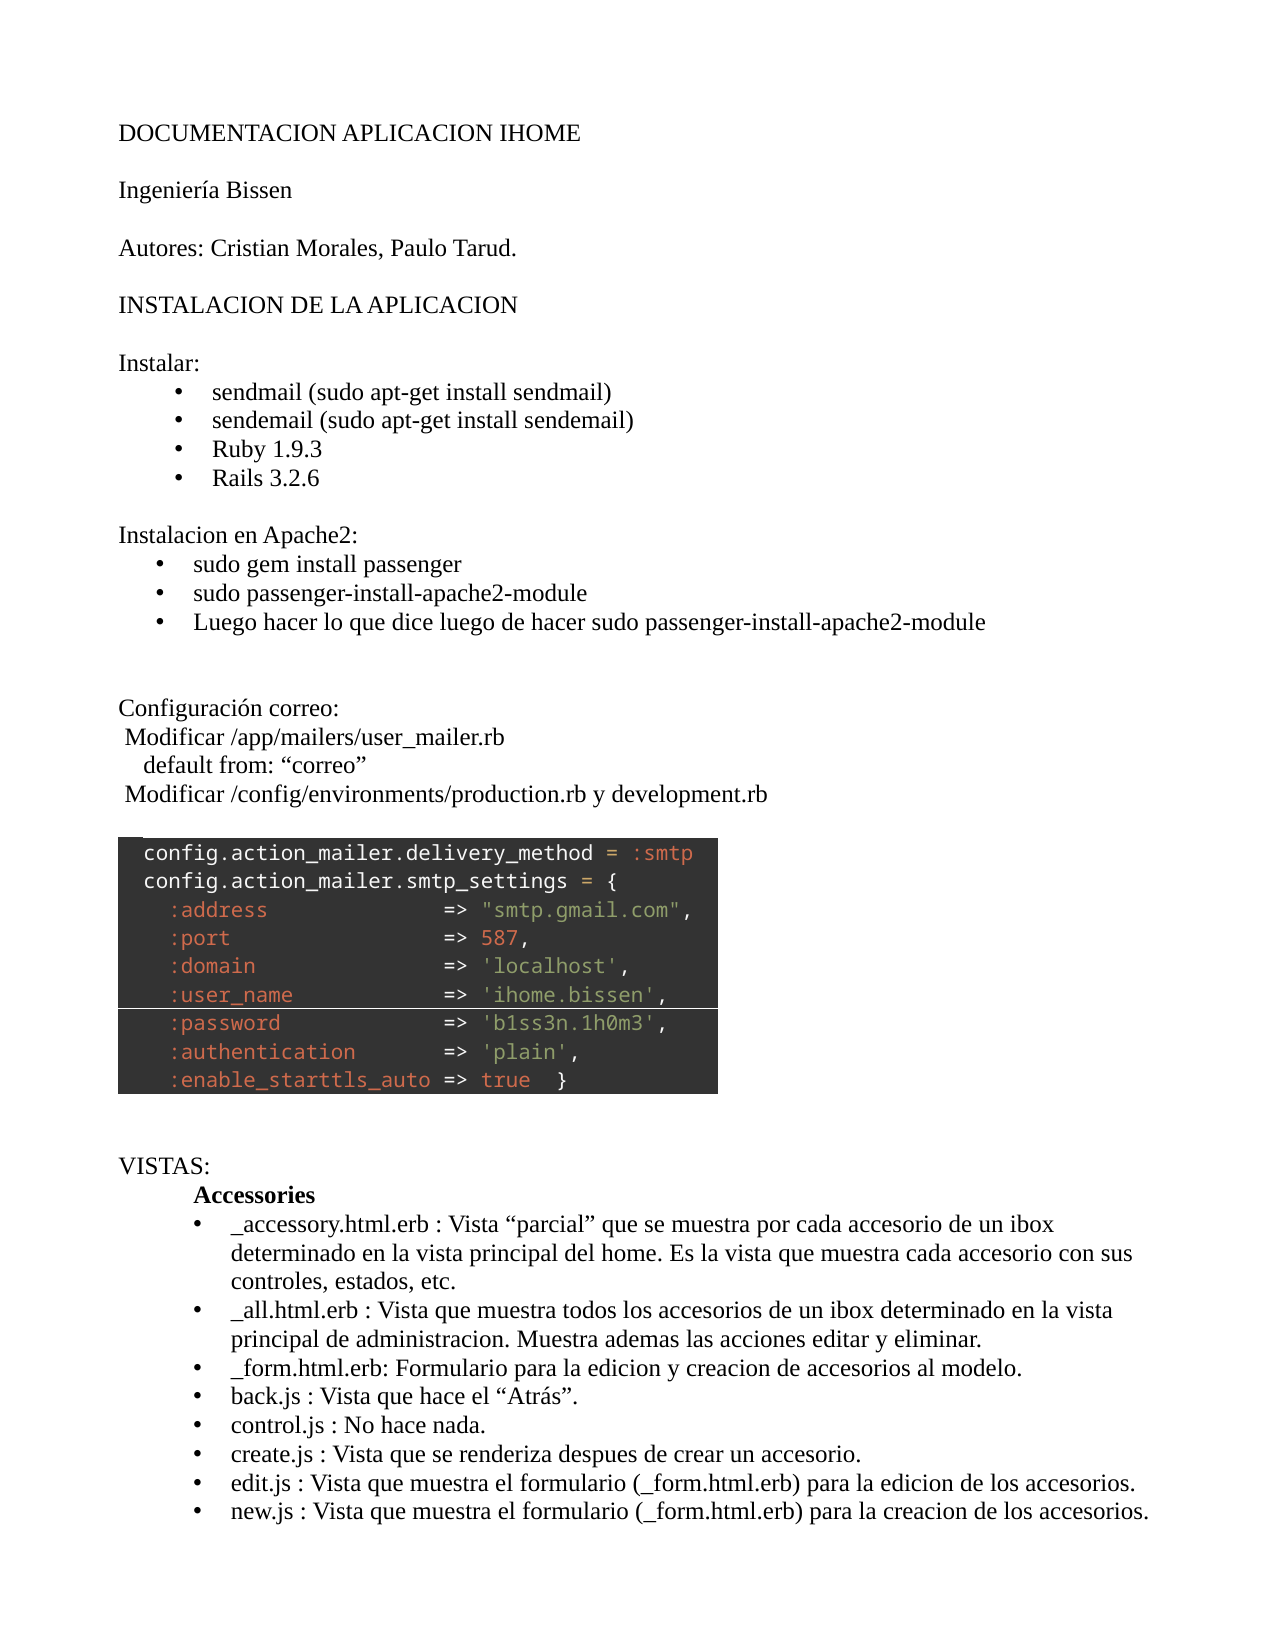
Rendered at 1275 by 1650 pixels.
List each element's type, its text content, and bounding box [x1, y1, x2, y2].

text Autores: Cristian Morales, Paulo Tarud. [118, 233, 1157, 262]
list control.js : No hace nada. [193, 1410, 1157, 1439]
text :domain => 'localhost', [118, 952, 1157, 980]
text :address => "smtp.gmail.com", [118, 895, 1157, 923]
text DOCUMENTACION APLICACION IHOME [118, 118, 1157, 147]
text :user_name => 'ihome.bissen', [118, 980, 1157, 1008]
list new.js : Vista que muestra el formulario (_form.html.erb) para la creacion de los accesorios. [193, 1496, 1157, 1525]
text default from: “correo” [118, 751, 1157, 779]
list Rails 3.2.6 [174, 463, 1157, 492]
list sudo passenger-install-apache2-module [156, 578, 1157, 607]
text config.action_mailer.delivery_method = :smtp [118, 837, 1157, 866]
list edit.js : Vista que muestra el formulario (_form.html.erb) para la edicion de los accesorios. [193, 1468, 1157, 1496]
text :authentication => 'plain', [118, 1037, 1157, 1065]
list sendmail (sudo apt-get install sendmail) [174, 377, 1157, 406]
text :port => 587, [118, 923, 1157, 952]
text Ingeniería Bissen [118, 176, 1157, 204]
text Modificar /config/environments/production.rb y development.rb [118, 779, 1157, 808]
list sudo gem install passenger [156, 549, 1157, 578]
text Modificar /app/mailers/user_mailer.rb [118, 722, 1157, 751]
list _form.html.erb: Formulario para la edicion y creacion de accesorios al modelo. [193, 1353, 1157, 1381]
list Accessories [156, 1180, 1157, 1209]
text :enable_starttls_auto => true } [118, 1065, 1157, 1094]
list _all.html.erb : Vista que muestra todos los accesorios de un ibox determinado en la vista principal de administracion. Muestra ademas las acciones editar y eliminar. [193, 1295, 1157, 1353]
list Ruby 1.9.3 [174, 434, 1157, 463]
text VISTAS: [118, 1151, 1157, 1180]
text :password => 'b1ss3n.1h0m3', [118, 1008, 1157, 1037]
text INSTALACION DE LA APLICACION [118, 291, 1157, 319]
list _accessory.html.erb : Vista “parcial” que se muestra por cada accesorio de un ibox determinado en la vista principal del home. Es la vista que muestra cada accesorio con sus controles, estados, etc. [193, 1209, 1157, 1295]
list back.js : Vista que hace el “Atrás”. [193, 1381, 1157, 1410]
list create.js : Vista que se renderiza despues de crear un accesorio. [193, 1439, 1157, 1468]
text Instalar: [118, 348, 1157, 377]
list sendemail (sudo apt-get install sendemail) [174, 406, 1157, 434]
list Luego hacer lo que dice luego de hacer sudo passenger-install-apache2-module [156, 607, 1157, 636]
text Instalacion en Apache2: [118, 521, 1157, 549]
text config.action_mailer.smtp_settings = { [118, 866, 1157, 895]
text Configuración correo: [118, 693, 1157, 722]
